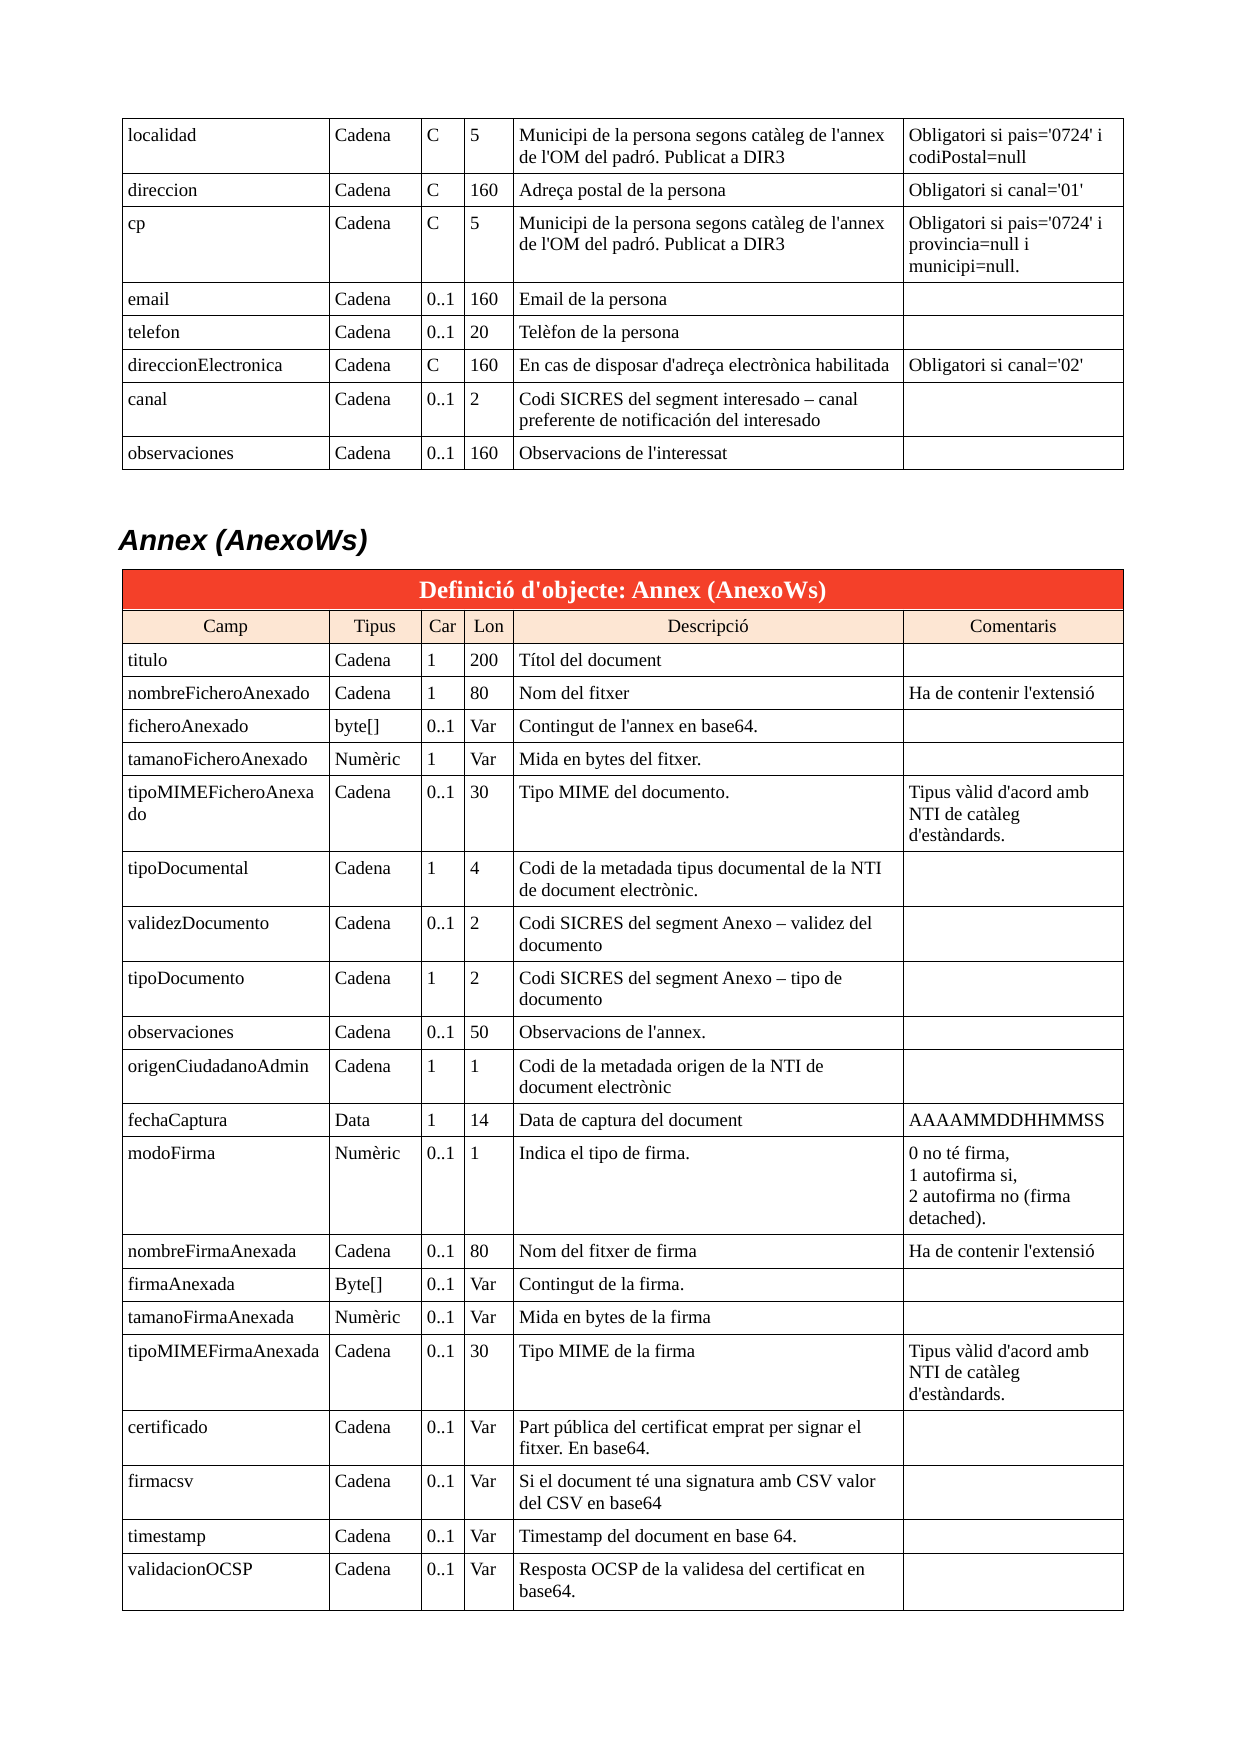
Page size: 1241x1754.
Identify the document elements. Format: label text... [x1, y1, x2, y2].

table_cell AAAAMMDDHHMMSS [904, 1104, 1123, 1136]
table_cell Var [465, 710, 513, 742]
table_cell Descripció [514, 611, 903, 643]
table_cell Codi SICRES del segment interesado – canal preferente de notificación del interesado [514, 383, 903, 436]
table_cell Municipi de la persona segons catàleg de l'annex de l'OM del padró. Publicat a DIR3 [514, 119, 903, 173]
table_cell Cadena [330, 852, 421, 906]
table_cell C [422, 350, 464, 382]
table_cell 0..1 [422, 1137, 464, 1234]
table_cell [904, 962, 1123, 1016]
table_cell 1 [422, 962, 464, 1016]
table_cell Cadena [330, 1466, 421, 1519]
table_cell Cadena [330, 1520, 421, 1552]
table_cell tipoMIMEFicheroAnexado [123, 776, 329, 851]
table_cell direccion [123, 174, 329, 206]
table_cell observaciones [123, 437, 329, 469]
subtitle Annex (AnexoWs) [118, 523, 1122, 557]
table_cell Obligatori si pais='0724' i codiPostal=null [904, 119, 1123, 173]
table_cell [904, 644, 1123, 676]
table_cell tipoMIMEFirmaAnexada [123, 1335, 329, 1410]
table_cell 160 [465, 174, 513, 206]
table_cell Observacions de l'annex. [514, 1017, 903, 1049]
table_cell Numèric [330, 1137, 421, 1234]
table_cell Cadena [330, 907, 421, 961]
table_cell nombreFirmaAnexada [123, 1235, 329, 1267]
table_cell 30 [465, 776, 513, 851]
table_cell Obligatori si canal='02' [904, 350, 1123, 382]
table_cell 1 [422, 677, 464, 709]
table_cell 0..1 [422, 1269, 464, 1301]
table_cell [904, 1466, 1123, 1519]
table_cell [904, 1269, 1123, 1301]
table_cell Car [422, 611, 464, 643]
table_cell Tipus vàlid d'acord amb NTI de catàleg d'estàndards. [904, 776, 1123, 851]
table_cell [904, 907, 1123, 961]
table_cell 0..1 [422, 776, 464, 851]
table_cell Resposta OCSP de la validesa del certificat en base64. [514, 1554, 903, 1610]
table_cell 160 [465, 283, 513, 315]
table_cell [904, 1302, 1123, 1334]
table_cell Codi de la metadada tipus documental de la NTI de document electrònic. [514, 852, 903, 906]
table_cell Cadena [330, 283, 421, 315]
table_cell tamanoFicheroAnexado [123, 743, 329, 775]
table_cell [904, 743, 1123, 775]
table_cell 0..1 [422, 710, 464, 742]
table_cell 0..1 [422, 437, 464, 469]
table_cell [904, 710, 1123, 742]
table_cell 0..1 [422, 1335, 464, 1410]
table_cell 80 [465, 677, 513, 709]
table_cell Cadena [330, 1411, 421, 1464]
table_cell 160 [465, 437, 513, 469]
table_cell Cadena [330, 1335, 421, 1410]
table_cell firmaAnexada [123, 1269, 329, 1301]
table_cell [904, 283, 1123, 315]
table_cell 50 [465, 1017, 513, 1049]
table_cell Codi de la metadada origen de la NTI de document electrònic [514, 1050, 903, 1103]
table_cell observaciones [123, 1017, 329, 1049]
table_cell Byte[] [330, 1269, 421, 1301]
table_cell Camp [123, 611, 329, 643]
table_cell Numèric [330, 1302, 421, 1334]
table_cell 14 [465, 1104, 513, 1136]
table_cell byte[] [330, 710, 421, 742]
table_cell 0..1 [422, 1411, 464, 1464]
table_cell Timestamp del document en base 64. [514, 1520, 903, 1552]
table_cell Cadena [330, 383, 421, 436]
table_cell Cadena [330, 677, 421, 709]
table_cell [904, 383, 1123, 436]
table_cell [904, 316, 1123, 348]
table_cell Part pública del certificat emprat per signar el fitxer. En base64. [514, 1411, 903, 1464]
table_cell Numèric [330, 743, 421, 775]
table_cell firmacsv [123, 1466, 329, 1519]
table_cell Cadena [330, 1050, 421, 1103]
table_cell C [422, 174, 464, 206]
table_cell 5 [465, 207, 513, 282]
table_cell 1 [422, 1104, 464, 1136]
table_cell Mida en bytes de la firma [514, 1302, 903, 1334]
table_cell Cadena [330, 437, 421, 469]
table_cell Var [465, 1520, 513, 1552]
table_cell 200 [465, 644, 513, 676]
table_cell Cadena [330, 962, 421, 1016]
table_cell [904, 1050, 1123, 1103]
table_cell tamanoFirmaAnexada [123, 1302, 329, 1334]
table_cell Cadena [330, 1235, 421, 1267]
table_cell Cadena [330, 644, 421, 676]
table_cell 0 no té firma, 1 autofirma si, 2 autofirma no (firma detached). [904, 1137, 1123, 1234]
table_cell 160 [465, 350, 513, 382]
table_cell Adreça postal de la persona [514, 174, 903, 206]
table_cell Tipus vàlid d'acord amb NTI de catàleg d'estàndards. [904, 1335, 1123, 1410]
table_cell Obligatori si pais='0724' i provincia=null i municipi=null. [904, 207, 1123, 282]
table_cell 1 [422, 644, 464, 676]
table_cell 0..1 [422, 907, 464, 961]
table_cell Tipo MIME de la firma [514, 1335, 903, 1410]
table_cell 2 [465, 907, 513, 961]
table_cell 0..1 [422, 1302, 464, 1334]
table_cell cp [123, 207, 329, 282]
table_cell 20 [465, 316, 513, 348]
table_cell Municipi de la persona segons catàleg de l'annex de l'OM del padró. Publicat a DIR3 [514, 207, 903, 282]
table_cell [904, 852, 1123, 906]
table_cell tipoDocumento [123, 962, 329, 1016]
table_cell Cadena [330, 207, 421, 282]
table_cell Ha de contenir l'extensió [904, 677, 1123, 709]
table_cell Contingut de l'annex en base64. [514, 710, 903, 742]
table_cell Lon [465, 611, 513, 643]
table_cell Email de la persona [514, 283, 903, 315]
table_cell canal [123, 383, 329, 436]
table_cell Cadena [330, 776, 421, 851]
table_cell Comentaris [904, 611, 1123, 643]
table_cell 0..1 [422, 383, 464, 436]
table_cell Codi SICRES del segment Anexo – tipo de documento [514, 962, 903, 1016]
table_cell Data [330, 1104, 421, 1136]
table_cell 1 [422, 1050, 464, 1103]
table_cell Nom del fitxer de firma [514, 1235, 903, 1267]
table_cell Obligatori si canal='01' [904, 174, 1123, 206]
table_cell 5 [465, 119, 513, 173]
table_cell Telèfon de la persona [514, 316, 903, 348]
table_cell Var [465, 1411, 513, 1464]
table_cell Codi SICRES del segment Anexo – validez del documento [514, 907, 903, 961]
table_cell 2 [465, 962, 513, 1016]
table_cell Mida en bytes del fitxer. [514, 743, 903, 775]
table_cell [904, 1520, 1123, 1552]
table_cell validacionOCSP [123, 1554, 329, 1610]
table_cell nombreFicheroAnexado [123, 677, 329, 709]
table_cell 1 [465, 1050, 513, 1103]
table_cell 0..1 [422, 1017, 464, 1049]
table_cell Cadena [330, 174, 421, 206]
table_cell timestamp [123, 1520, 329, 1552]
table_cell fechaCaptura [123, 1104, 329, 1136]
table_cell Contingut de la firma. [514, 1269, 903, 1301]
table_cell Var [465, 743, 513, 775]
table_cell C [422, 119, 464, 173]
table_cell localidad [123, 119, 329, 173]
table_cell Cadena [330, 1554, 421, 1610]
table_cell telefon [123, 316, 329, 348]
table_cell Var [465, 1269, 513, 1301]
table_cell Tipus [330, 611, 421, 643]
table_cell ficheroAnexado [123, 710, 329, 742]
table_cell Si el document té una signatura amb CSV valor del CSV en base64 [514, 1466, 903, 1519]
table_cell 2 [465, 383, 513, 436]
table_cell 1 [465, 1137, 513, 1234]
table_cell Cadena [330, 316, 421, 348]
table_cell 30 [465, 1335, 513, 1410]
table_cell certificado [123, 1411, 329, 1464]
table_cell 0..1 [422, 283, 464, 315]
table_cell 1 [422, 743, 464, 775]
table_cell En cas de disposar d'adreça electrònica habilitada [514, 350, 903, 382]
table_cell Indica el tipo de firma. [514, 1137, 903, 1234]
table_cell direccionElectronica [123, 350, 329, 382]
table_cell Data de captura del document [514, 1104, 903, 1136]
table_cell tipoDocumental [123, 852, 329, 906]
table_header Definició d'objecte: Annex (AnexoWs) [123, 570, 1123, 609]
table_cell Tipo MIME del documento. [514, 776, 903, 851]
table_cell [904, 437, 1123, 469]
table_cell Títol del document [514, 644, 903, 676]
table_cell 0..1 [422, 1554, 464, 1610]
table_cell Nom del fitxer [514, 677, 903, 709]
table_cell 4 [465, 852, 513, 906]
table_cell Cadena [330, 350, 421, 382]
table_cell Var [465, 1466, 513, 1519]
table_cell titulo [123, 644, 329, 676]
table_cell 0..1 [422, 316, 464, 348]
table_cell validezDocumento [123, 907, 329, 961]
table_cell [904, 1411, 1123, 1464]
table_cell C [422, 207, 464, 282]
table_cell Cadena [330, 119, 421, 173]
table_cell Ha de contenir l'extensió [904, 1235, 1123, 1267]
table_cell Var [465, 1554, 513, 1610]
table_cell origenCiudadanoAdmin [123, 1050, 329, 1103]
table_cell Var [465, 1302, 513, 1334]
table_cell [904, 1017, 1123, 1049]
table_cell Cadena [330, 1017, 421, 1049]
table_cell 0..1 [422, 1466, 464, 1519]
table_cell email [123, 283, 329, 315]
table_cell 0..1 [422, 1235, 464, 1267]
table_cell 1 [422, 852, 464, 906]
table_cell [904, 1554, 1123, 1610]
table_cell Observacions de l'interessat [514, 437, 903, 469]
table_cell 80 [465, 1235, 513, 1267]
table_cell modoFirma [123, 1137, 329, 1234]
table_cell 0..1 [422, 1520, 464, 1552]
